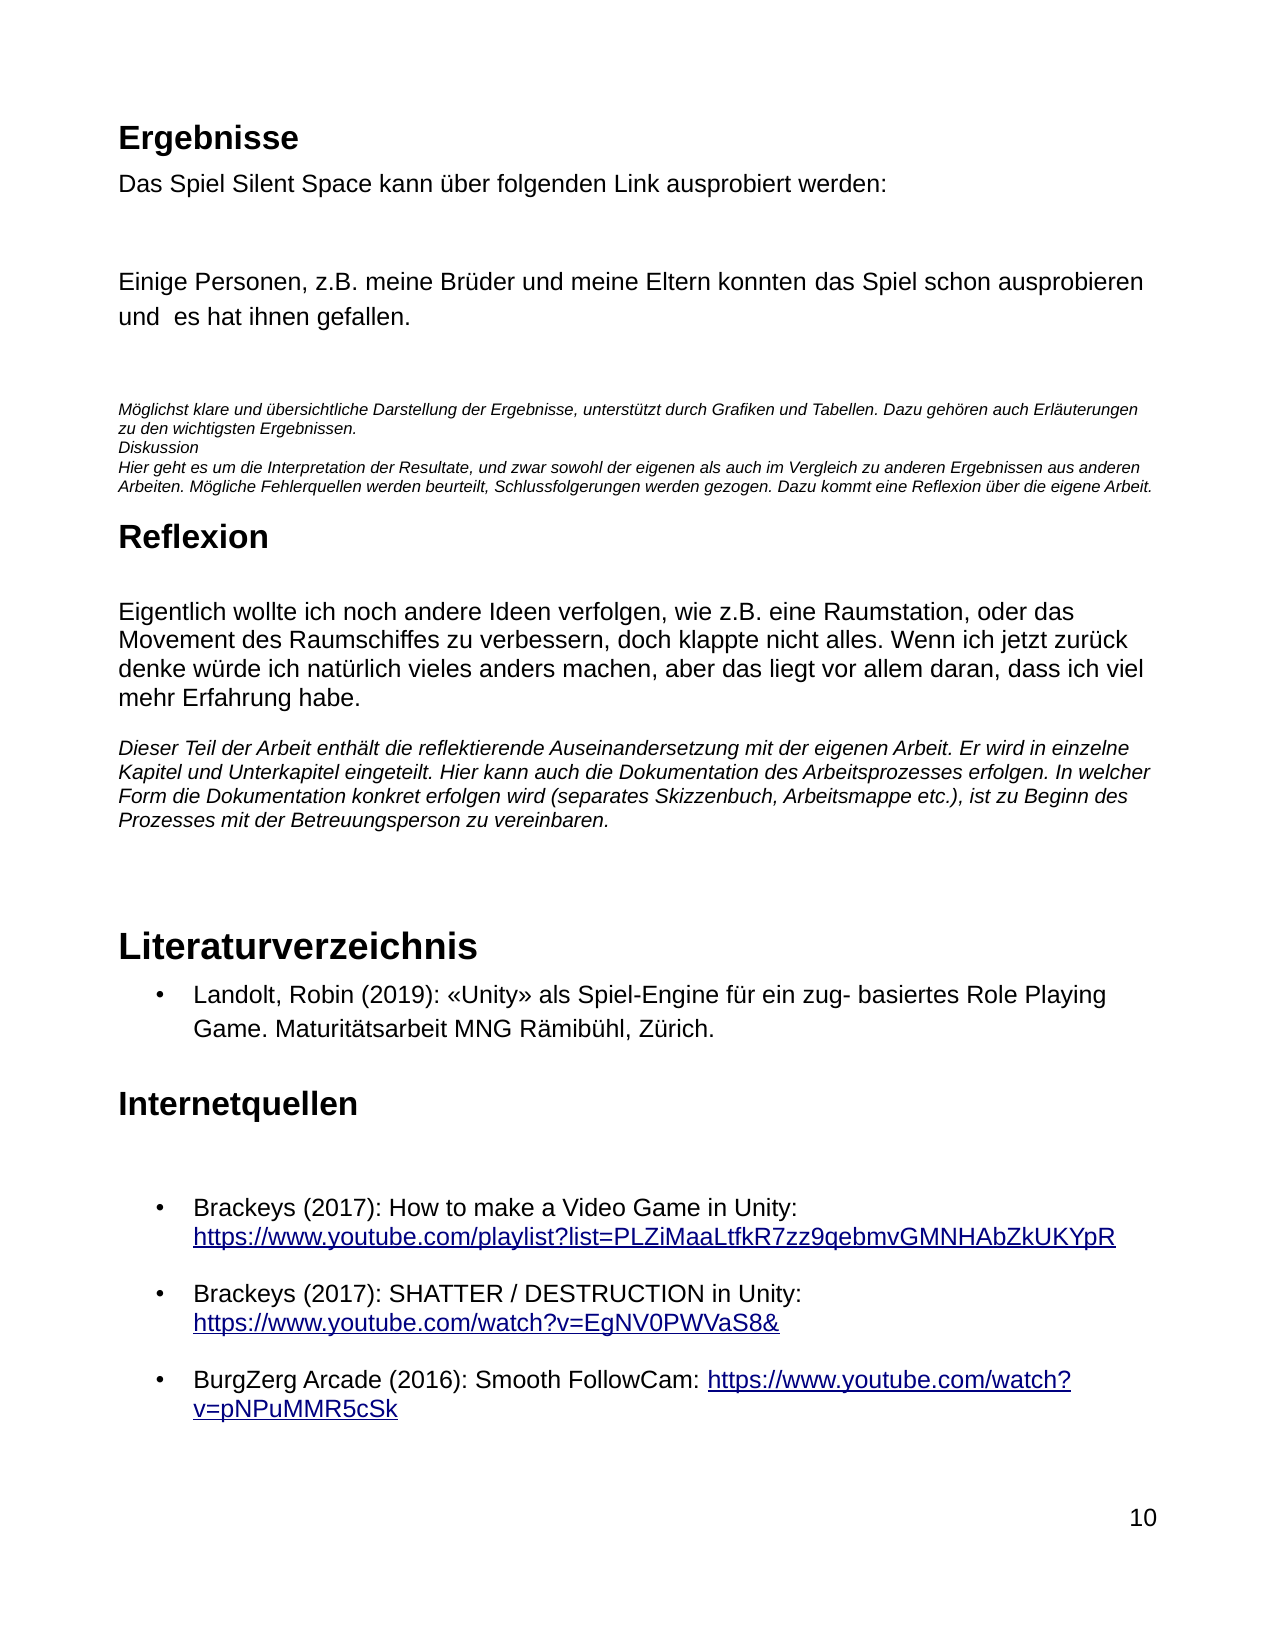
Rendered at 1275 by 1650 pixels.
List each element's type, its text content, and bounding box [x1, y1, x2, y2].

text Möglichst klare und übersichtliche Darstellung der Ergebnisse, unterstützt durch Grafiken und Tabellen. Dazu gehören auch Erläuterungen zu den wichtigsten Ergebnissen. [118, 400, 1157, 438]
list BurgZerg Arcade (2016): Smooth FollowCam: https://www.youtube.com/watch?v=pNPuMMR5cSk [156, 1365, 1157, 1423]
subtitle Reflexion [118, 517, 1157, 555]
list Brackeys (2017): SHATTER / DESTRUCTION in Unity: https://www.youtube.com/watch?v=EgNV0PWVaS8& [156, 1279, 1157, 1337]
list Brackeys (2017): How to make a Video Game in Unity: https://www.youtube.com/playlist?list=PLZiMaaLtfkR7zz9qebmvGMNHAbZkUKYpR [156, 1193, 1157, 1250]
subtitle Internetquellen [118, 1084, 1157, 1123]
subtitle Ergebnisse [118, 118, 1157, 157]
list Landolt, Robin (2019): «Unity» als Spiel-Engine für ein zug- basiertes Role Playing Game. Maturitätsarbeit MNG Rämibühl, Zürich. [156, 979, 1157, 1043]
text Das Spiel Silent Space kann über folgenden Link ausprobiert werden: [118, 169, 1157, 198]
text Einige Personen, z.B. meine Brüder und meine Eltern konnten das Spiel schon ausprobieren und es hat ihnen gefallen. [118, 267, 1157, 331]
text Diskussion [118, 438, 1157, 457]
text Dieser Teil der Arbeit enthält die reflektierende Auseinandersetzung mit der eigenen Arbeit. Er wird in einzelne Kapitel und Unterkapitel eingeteilt. Hier kann auch die Dokumentation des Arbeitsprozesses erfolgen. In welcher Form die Dokumentation konkret erfolgen wird (separates Skizzenbuch, Arbeitsmappe etc.), ist zu Beginn des Prozesses mit der Betreuungsperson zu vereinbaren. [118, 736, 1157, 831]
text Eigentlich wollte ich noch andere Ideen verfolgen, wie z.B. eine Raumstation, oder das Movement des Raumschiffes zu verbessern, doch klappte nicht alles. Wenn ich jetzt zurück denke würde ich natürlich vieles anders machen, aber das liegt vor allem daran, dass ich viel mehr Erfahrung habe. [118, 597, 1157, 712]
text Hier geht es um die Interpretation der Resultate, und zwar sowohl der eigenen als auch im Vergleich zu anderen Ergebnissen aus anderen Arbeiten. Mögliche Fehlerquellen werden beurteilt, Schlussfolgerungen werden gezogen. Dazu kommt eine Reflexion über die eigene Arbeit. [118, 457, 1157, 496]
subtitle Literaturverzeichnis [118, 923, 1157, 967]
